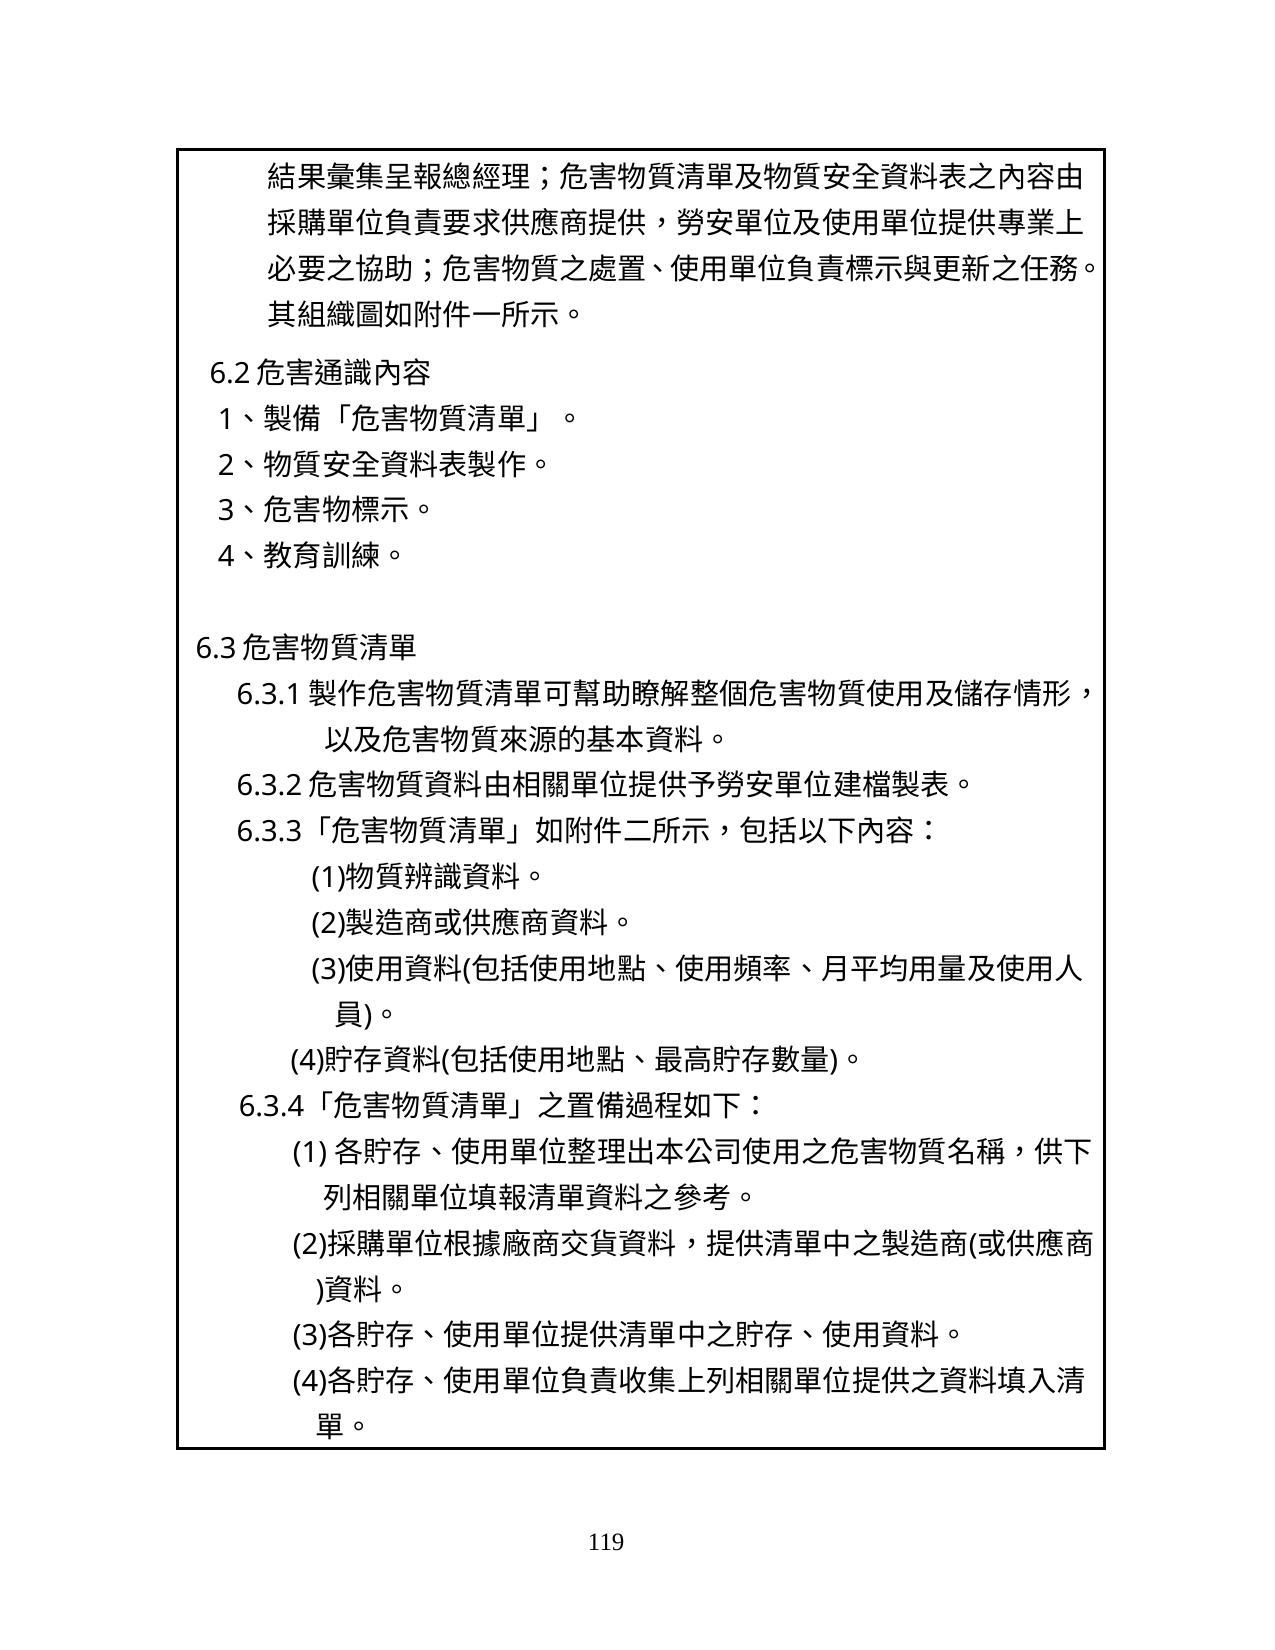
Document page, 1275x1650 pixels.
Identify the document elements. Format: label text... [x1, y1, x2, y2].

table_header 結果彙集呈報總經理；危害物質清單及物質安全資料表之內容由採購單位負責要求供應商提供，勞安單位及使用單位提供專業上必要之協助；危害物質之處置、使用單位負責標示與更新之任務。其組織圖如附件一所示。 6.2危害通識內容 1、製備「危害物質清單」。 2、物質安全資料表製作。 3、危害物標示。 4、教育訓練。 6.3危害物質清單 6.3.1製作危害物質清單可幫助瞭解整個危害物質使用及儲存情形，以及危害物質來源的基本資料。 6.3.2危害物質資料由相關單位提供予勞安單位建檔製表。 6.3.3「危害物質清單」如附件二所示，包括以下內容： (1)物質辨識資料。 (2)製造商或供應商資料。 (3)使用資料(包括使用地點、使用頻率、月平均用量及使用人 員)。 (4)貯存資料(包括使用地點、最高貯存數量)。 6.3.4「危害物質清單」之置備過程如下： (1) 各貯存、使用單位整理出本公司使用之危害物質名稱，供下 列相關單位填報清單資料之參考。 (2)採購單位根據廠商交貨資料，提供清單中之製造商(或供應商 )資料。 (3)各貯存、使用單位提供清單中之貯存、使用資料。 (4)各貯存、使用單位負責收集上列相關單位提供之資料填入清 單。 [179, 151, 1103, 1447]
